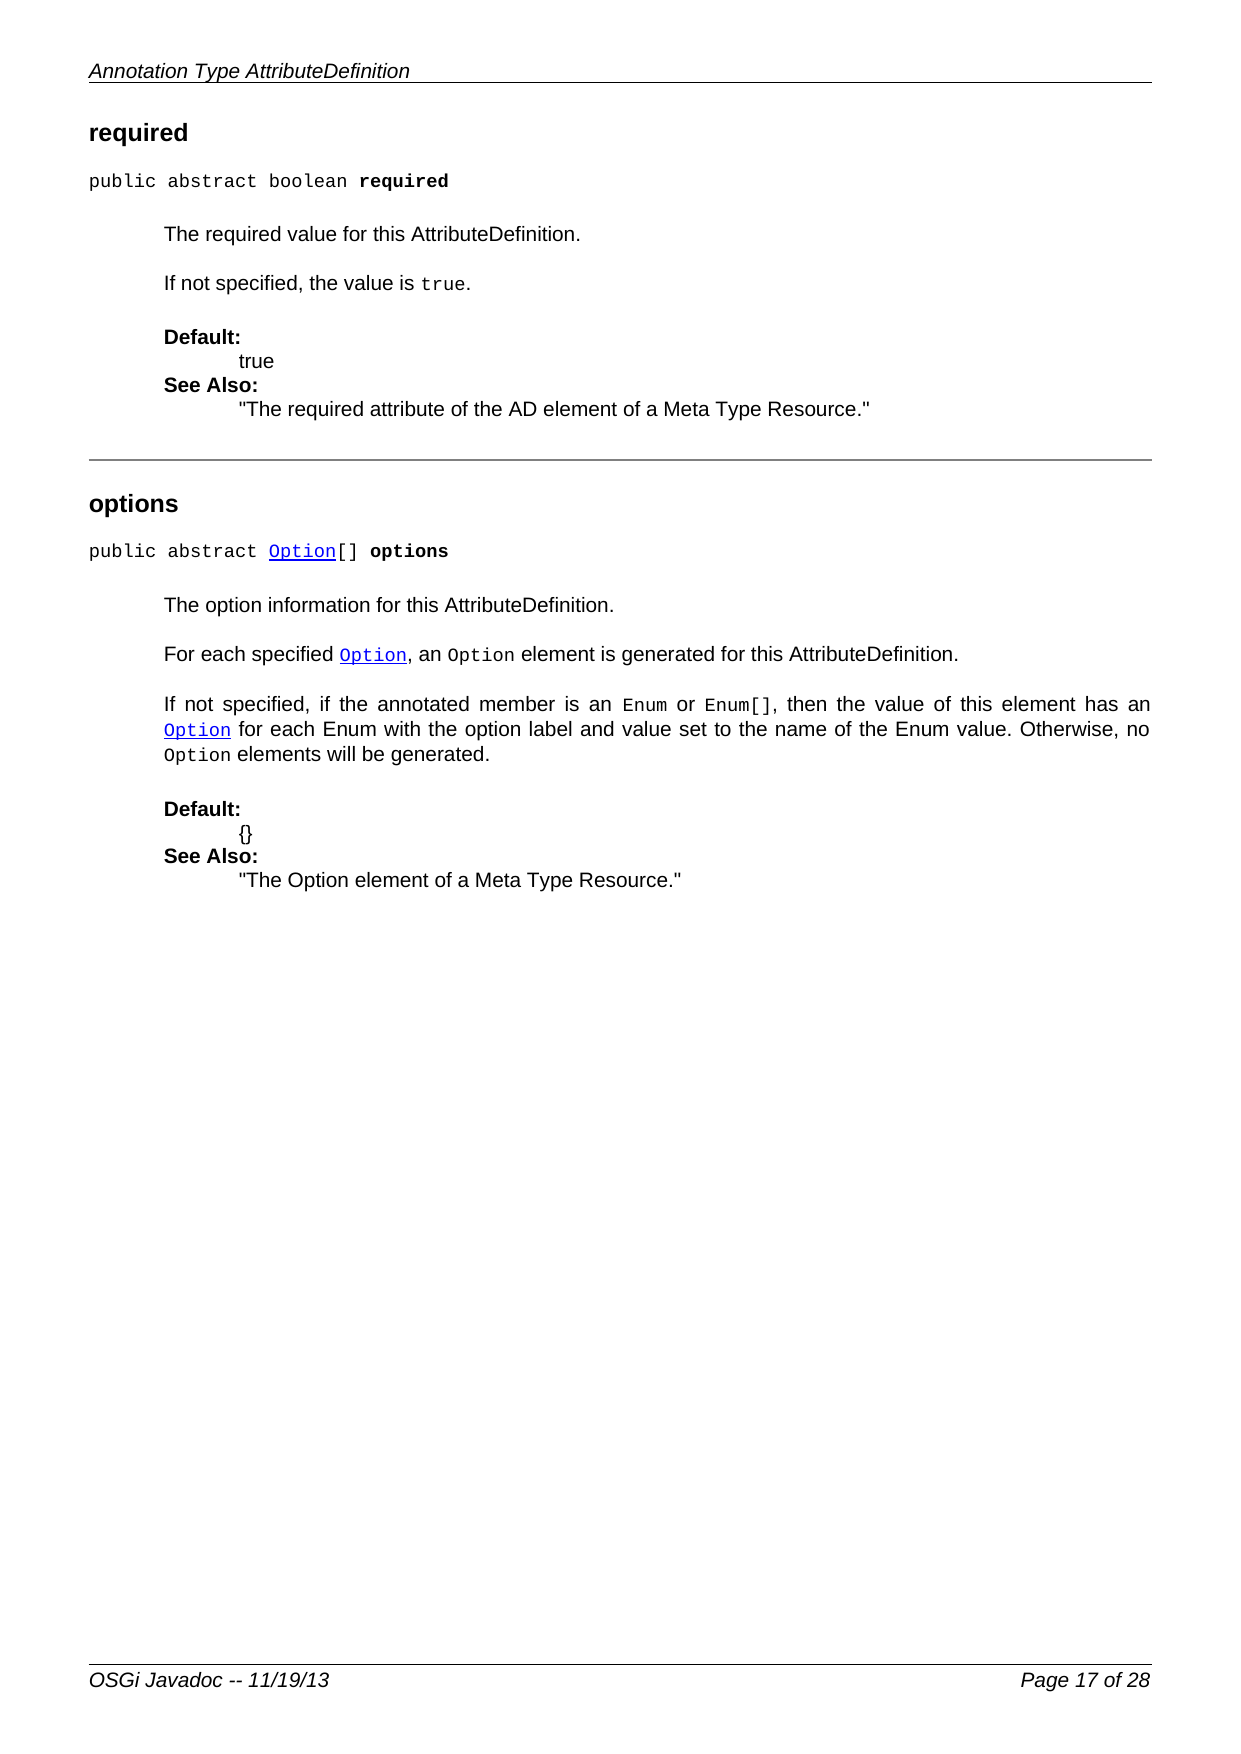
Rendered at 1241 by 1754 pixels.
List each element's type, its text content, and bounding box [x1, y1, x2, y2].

text For each specified Option, an Option element is generated for this AttributeDefinition. [163, 641, 1152, 667]
text Default: [163, 325, 1152, 349]
text The option information for this AttributeDefinition. [163, 592, 1152, 616]
text See Also: [163, 373, 1152, 397]
text The required value for this AttributeDefinition. [163, 222, 1152, 246]
text See Also: [163, 844, 1152, 868]
text public abstract Option[] options [88, 542, 1152, 563]
text "The required attribute of the AD element of a Meta Type Resource." [238, 397, 1152, 421]
text true [238, 349, 1152, 373]
text Default: [163, 796, 1152, 820]
text public abstract boolean required [88, 171, 1152, 193]
text {} [238, 820, 1152, 844]
text If not specified, if the annotated member is an Enum or Enum[], then the value of this element has an Option for each Enum with the option label and value set to the name of the Enum value. Otherwise, no Option elements will be generated. [163, 692, 1152, 767]
subtitle options [88, 489, 1152, 518]
subtitle required [88, 118, 1152, 147]
text "The Option element of a Meta Type Resource." [238, 868, 1152, 892]
text If not specified, the value is true. [163, 271, 1152, 296]
